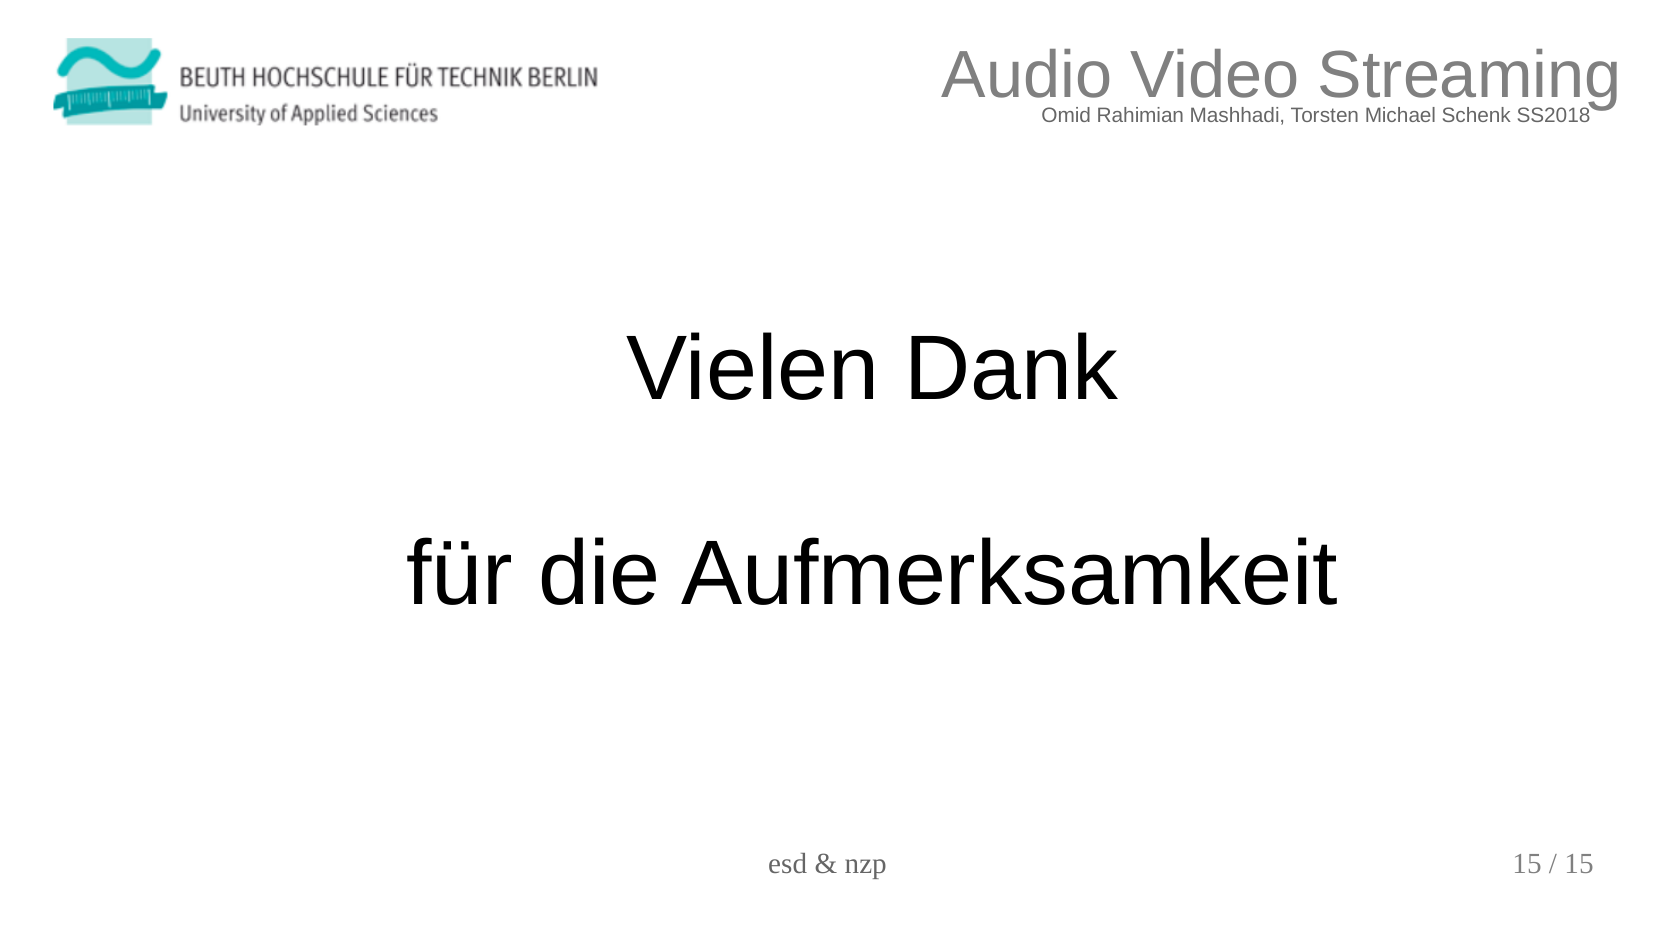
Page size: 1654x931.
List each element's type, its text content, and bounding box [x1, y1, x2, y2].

text_box Vielen Dank für die Aufmerksamkeit [183, 259, 1528, 756]
picture [15, 29, 661, 145]
title [82, 12, 1571, 218]
text_box Audio Video Streaming [927, 29, 1654, 120]
text_box / 15 [1526, 840, 1632, 888]
text_box Omid Rahimian Mashhadi, Torsten Michael Schenk SS2018 [1026, 96, 1611, 151]
